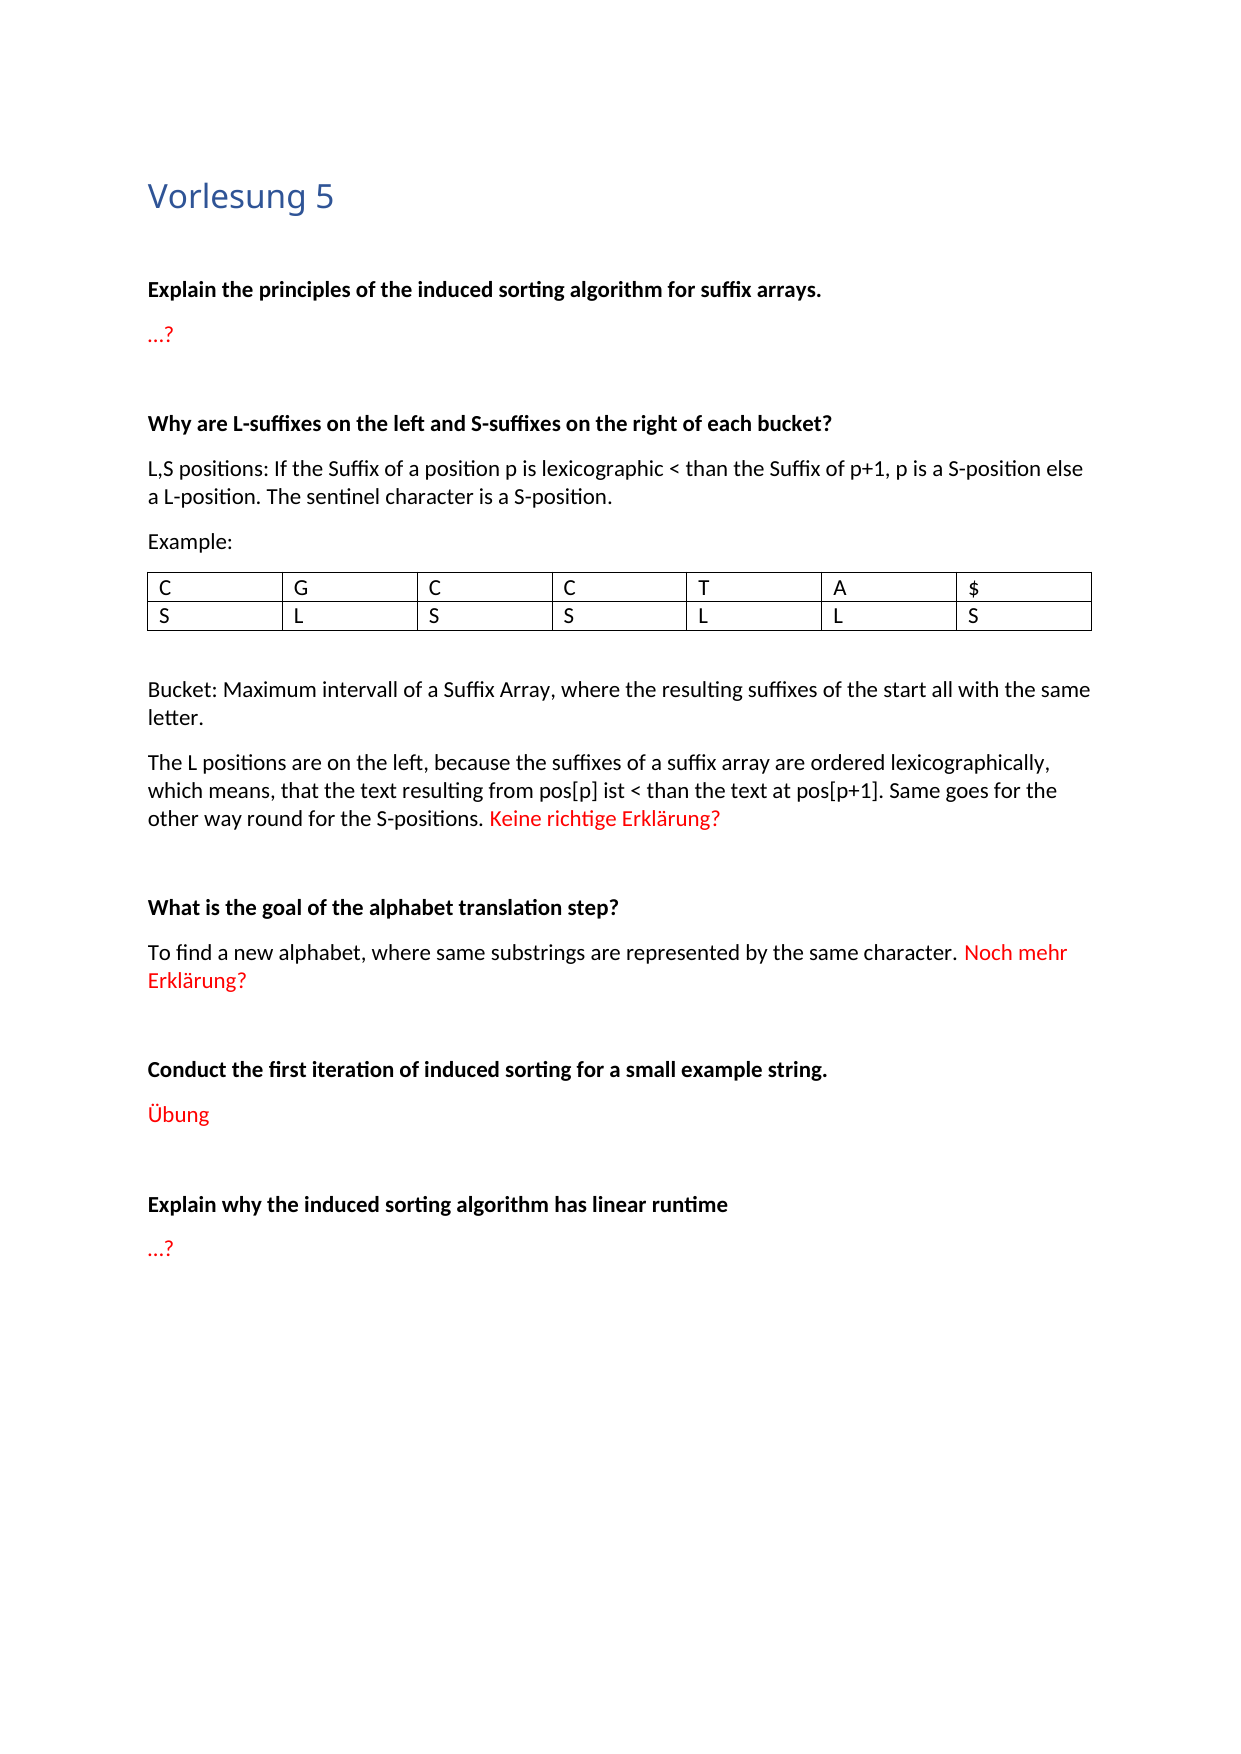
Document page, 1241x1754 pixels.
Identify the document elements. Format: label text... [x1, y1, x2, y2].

table_header T [687, 573, 821, 601]
table_cell S [148, 602, 282, 630]
table_header C [148, 573, 282, 601]
text Übung [148, 1100, 1093, 1128]
table_cell S [418, 602, 552, 630]
table_header A [822, 573, 956, 601]
text Example: [148, 527, 1093, 555]
table_cell S [553, 602, 686, 630]
table_cell L [822, 602, 956, 630]
table_header C [553, 573, 686, 601]
table_header C [418, 573, 552, 601]
text L,S positions: If the Suffix of a position p is lexicographic < than the Suffix of p+1, p is a S-position else a L-position. The sentinel character is a S-position. [148, 454, 1093, 510]
text The L positions are on the left, because the suffixes of a suffix array are ordered lexicographically, which means, that the text resulting from pos[p] ist < than the text at pos[p+1]. Same goes for the other way round for the S-positions. Keine richtige Erklärung? [148, 748, 1093, 832]
text …? [148, 1234, 1093, 1262]
text Conduct the first iteration of induced sorting for a small example string. [148, 1056, 1093, 1084]
text Explain why the induced sorting algorithm has linear runtime [148, 1190, 1093, 1218]
table_cell L [687, 602, 821, 630]
text …? [148, 320, 1093, 348]
table_header G [283, 573, 417, 601]
table_cell L [283, 602, 417, 630]
table_cell S [957, 602, 1091, 630]
text Bucket: Maximum intervall of a Suffix Array, where the resulting suffixes of the start all with the same letter. [148, 675, 1093, 731]
text Explain the principles of the induced sorting algorithm for suffix arrays. [148, 275, 1093, 303]
text To find a new alphabet, where same substrings are represented by the same character. Noch mehr Erklärung? [148, 938, 1093, 994]
text Why are L-suffixes on the left and S-suffixes on the right of each bucket? [148, 409, 1093, 437]
text What is the goal of the alphabet translation step? [148, 893, 1093, 922]
subtitle Vorlesung 5 [148, 173, 1093, 218]
table_header $ [957, 573, 1091, 601]
